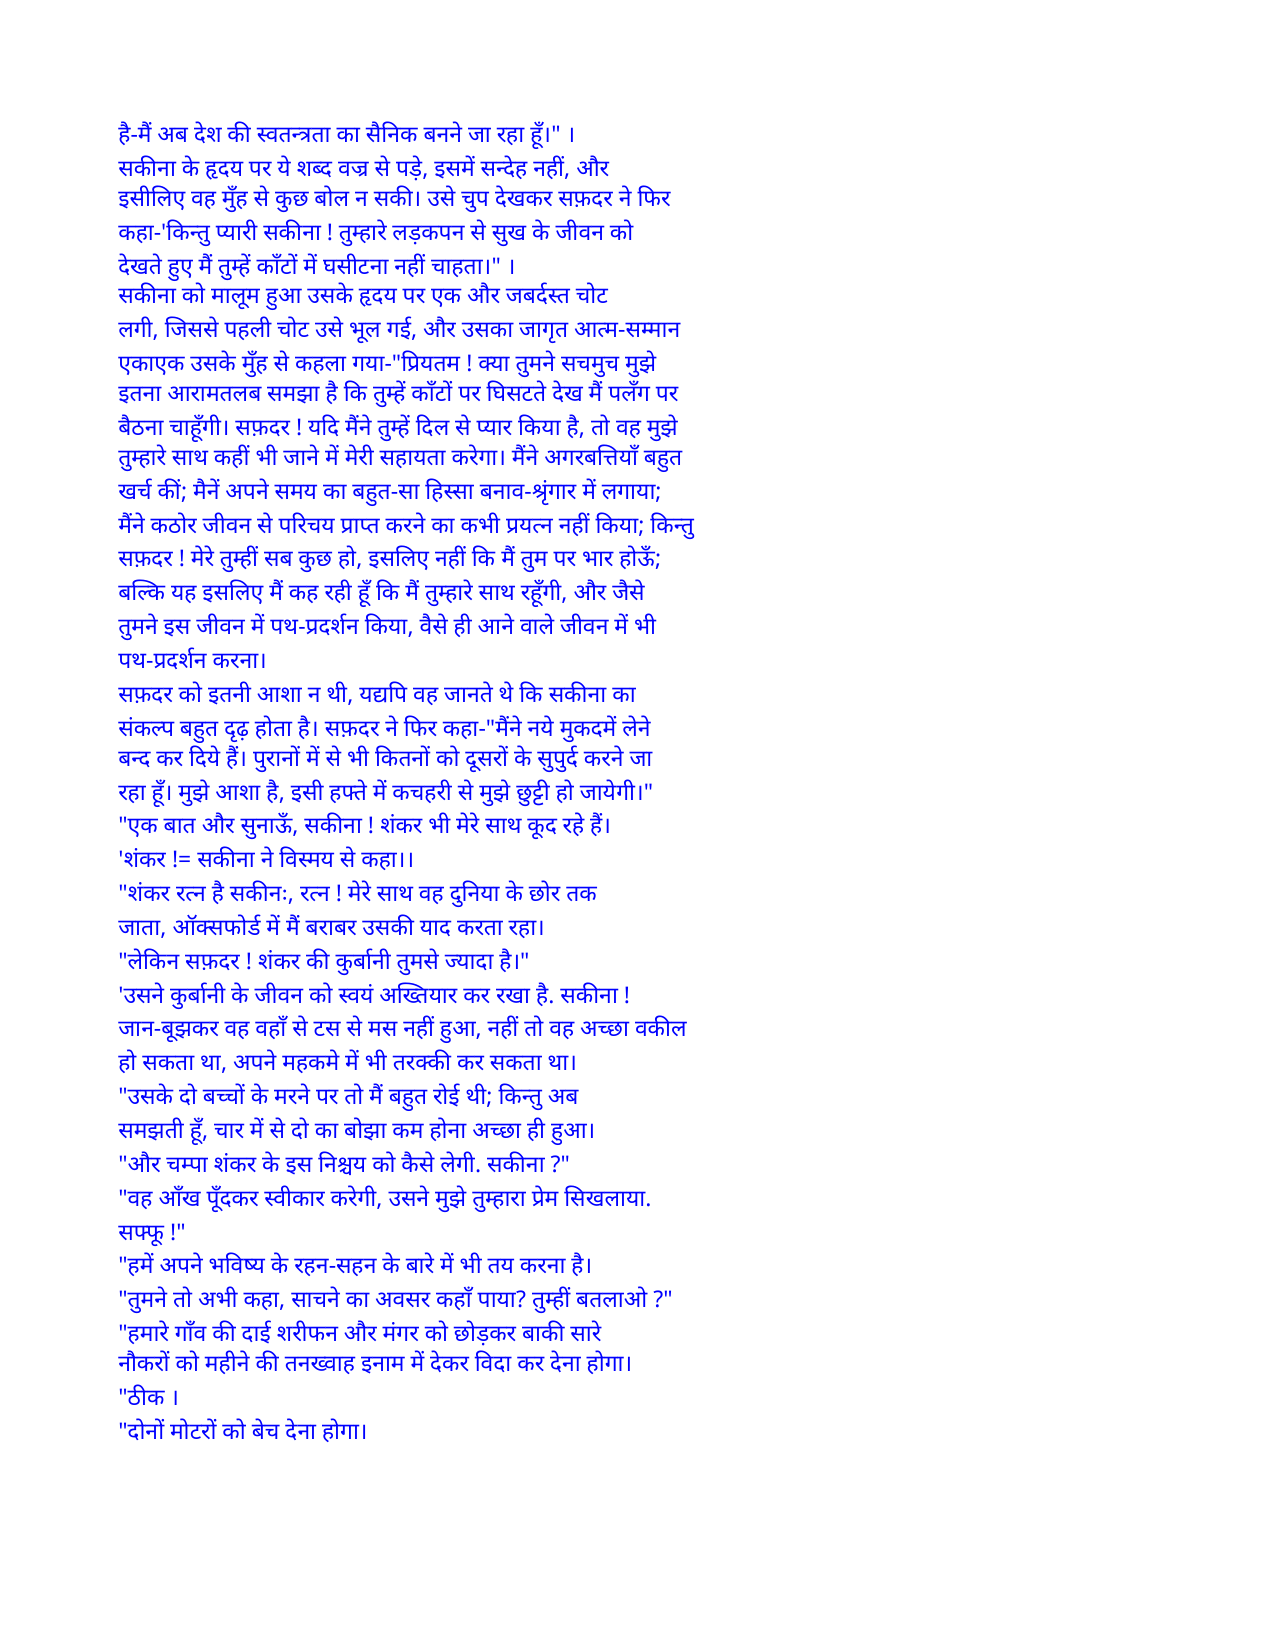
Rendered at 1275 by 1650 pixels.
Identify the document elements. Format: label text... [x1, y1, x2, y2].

text देखते हुए मैं तुम्हें काँटों में घसीटना नहीं चाहता।" । [118, 249, 1157, 283]
text "ठीक । [118, 1381, 1157, 1415]
text "शंकर रत्न है सकीनः, रत्न ! मेरे साथ वह दुनिया के छोर तक [118, 877, 1157, 911]
text तुमने इस जीवन में पथ-प्रदर्शन किया, वैसे ही आने वाले जीवन में भी [118, 610, 1157, 644]
text समझती हूँ, चार में से दो का बोझा कम होना अच्छा ही हुआ। [118, 1114, 1157, 1148]
text एकाएक उसके मुँह से कहला गया-"प्रियतम ! क्या तुमने सचमुच मुझे [118, 347, 1157, 381]
text नौकरों को महीने की तनख्वाह इनाम में देकर विदा कर देना होगा। [118, 1351, 1157, 1381]
text है-मैं अब देश की स्वतन्त्रता का सैनिक बनने जा रहा हूँ।" । [118, 118, 1157, 152]
text "तुमने तो अभी कहा, साचने का अवसर कहाँ पाया? तुम्हीं बतलाओ ?" [118, 1283, 1157, 1317]
text जाता, ऑक्सफोर्ड में मैं बराबर उसकी याद करता रहा। [118, 911, 1157, 945]
text "हमारे गाँव की दाई शरीफन और मंगर को छोड़कर बाकी सारे [118, 1317, 1157, 1351]
text 'उसने कुर्बानी के जीवन को स्वयं अख्तियार कर रखा है. सकीना ! [118, 978, 1157, 1012]
text 'शंकर != सकीना ने विस्मय से कहा।। [118, 843, 1157, 877]
text जान-बूझकर वह वहाँ से टस से मस नहीं हुआ, नहीं तो वह अच्छा वकील [118, 1012, 1157, 1046]
text "एक बात और सुनाऊँ, सकीना ! शंकर भी मेरे साथ कूद रहे हैं। [118, 809, 1157, 843]
text सकीना को मालूम हुआ उसके हृदय पर एक और जबर्दस्त चोट [118, 283, 1157, 313]
text "हमें अपने भविष्य के रहन-सहन के बारे में भी तय करना है। [118, 1249, 1157, 1283]
text सकीना के हृदय पर ये शब्द वज्र से पड़े, इसमें सन्देह नहीं, और [118, 152, 1157, 186]
text पथ-प्रदर्शन करना। [118, 644, 1157, 678]
text बन्द कर दिये हैं। पुरानों में से भी कितनों को दूसरों के सुपुर्द करने जा [118, 746, 1157, 775]
text खर्च कीं; मैनें अपने समय का बहुत-सा हिस्सा बनाव-श्रृंगार में लगाया; [118, 475, 1157, 508]
text "दोनों मोटरों को बेच देना होगा। [118, 1415, 1157, 1448]
text "वह आँख पूँदकर स्वीकार करेगी, उसने मुझे तुम्हारा प्रेम सिखलाया. [118, 1182, 1157, 1216]
text सफ़दर ! मेरे तुम्हीं सब कुछ हो, इसलिए नहीं कि मैं तुम पर भार होऊँ; [118, 542, 1157, 576]
text कहा-'किन्तु प्यारी सकीना ! तुम्हारे लड़कपन से सुख के जीवन को [118, 216, 1157, 249]
text "लेकिन सफ़दर ! शंकर की कुर्बानी तुमसे ज्यादा है।" [118, 945, 1157, 978]
text इसीलिए वह मुँह से कुछ बोल न सकी। उसे चुप देखकर सफ़दर ने फिर [118, 186, 1157, 216]
text मैंने कठोर जीवन से परिचय प्राप्त करने का कभी प्रयत्न नहीं किया; किन्तु [118, 508, 1157, 542]
text रहा हूँ। मुझे आशा है, इसी हफ्ते में कचहरी से मुझे छुट्टी हो जायेगी।" [118, 775, 1157, 809]
text इतना आरामतलब समझा है कि तुम्हें काँटों पर घिसटते देख मैं पलँग पर [118, 381, 1157, 411]
text बैठना चाहूँगी। सफ़दर ! यदि मैंने तुम्हें दिल से प्यार किया है, तो वह मुझे [118, 411, 1157, 445]
text हो सकता था, अपने महकमे में भी तरक्की कर सकता था। [118, 1046, 1157, 1080]
text तुम्हारे साथ कहीं भी जाने में मेरी सहायता करेगा। मैंने अगरबत्तियाँ बहुत [118, 445, 1157, 475]
text "और चम्पा शंकर के इस निश्चय को कैसे लेगी. सकीना ?" [118, 1148, 1157, 1182]
text सफ्फू !" [118, 1216, 1157, 1249]
text संकल्प बहुत दृढ़ होता है। सफ़दर ने फिर कहा-"मैंने नये मुकदमें लेने [118, 712, 1157, 746]
text बल्कि यह इसलिए मैं कह रही हूँ कि मैं तुम्हारे साथ रहूँगी, और जैसे [118, 576, 1157, 610]
text "उसके दो बच्चों के मरने पर तो मैं बहुत रोई थी; किन्तु अब [118, 1080, 1157, 1114]
text सफ़दर को इतनी आशा न थी, यद्यपि वह जानते थे कि सकीना का [118, 678, 1157, 712]
text लगी, जिससे पहली चोट उसे भूल गई, और उसका जागृत आत्म-सम्मान [118, 313, 1157, 347]
